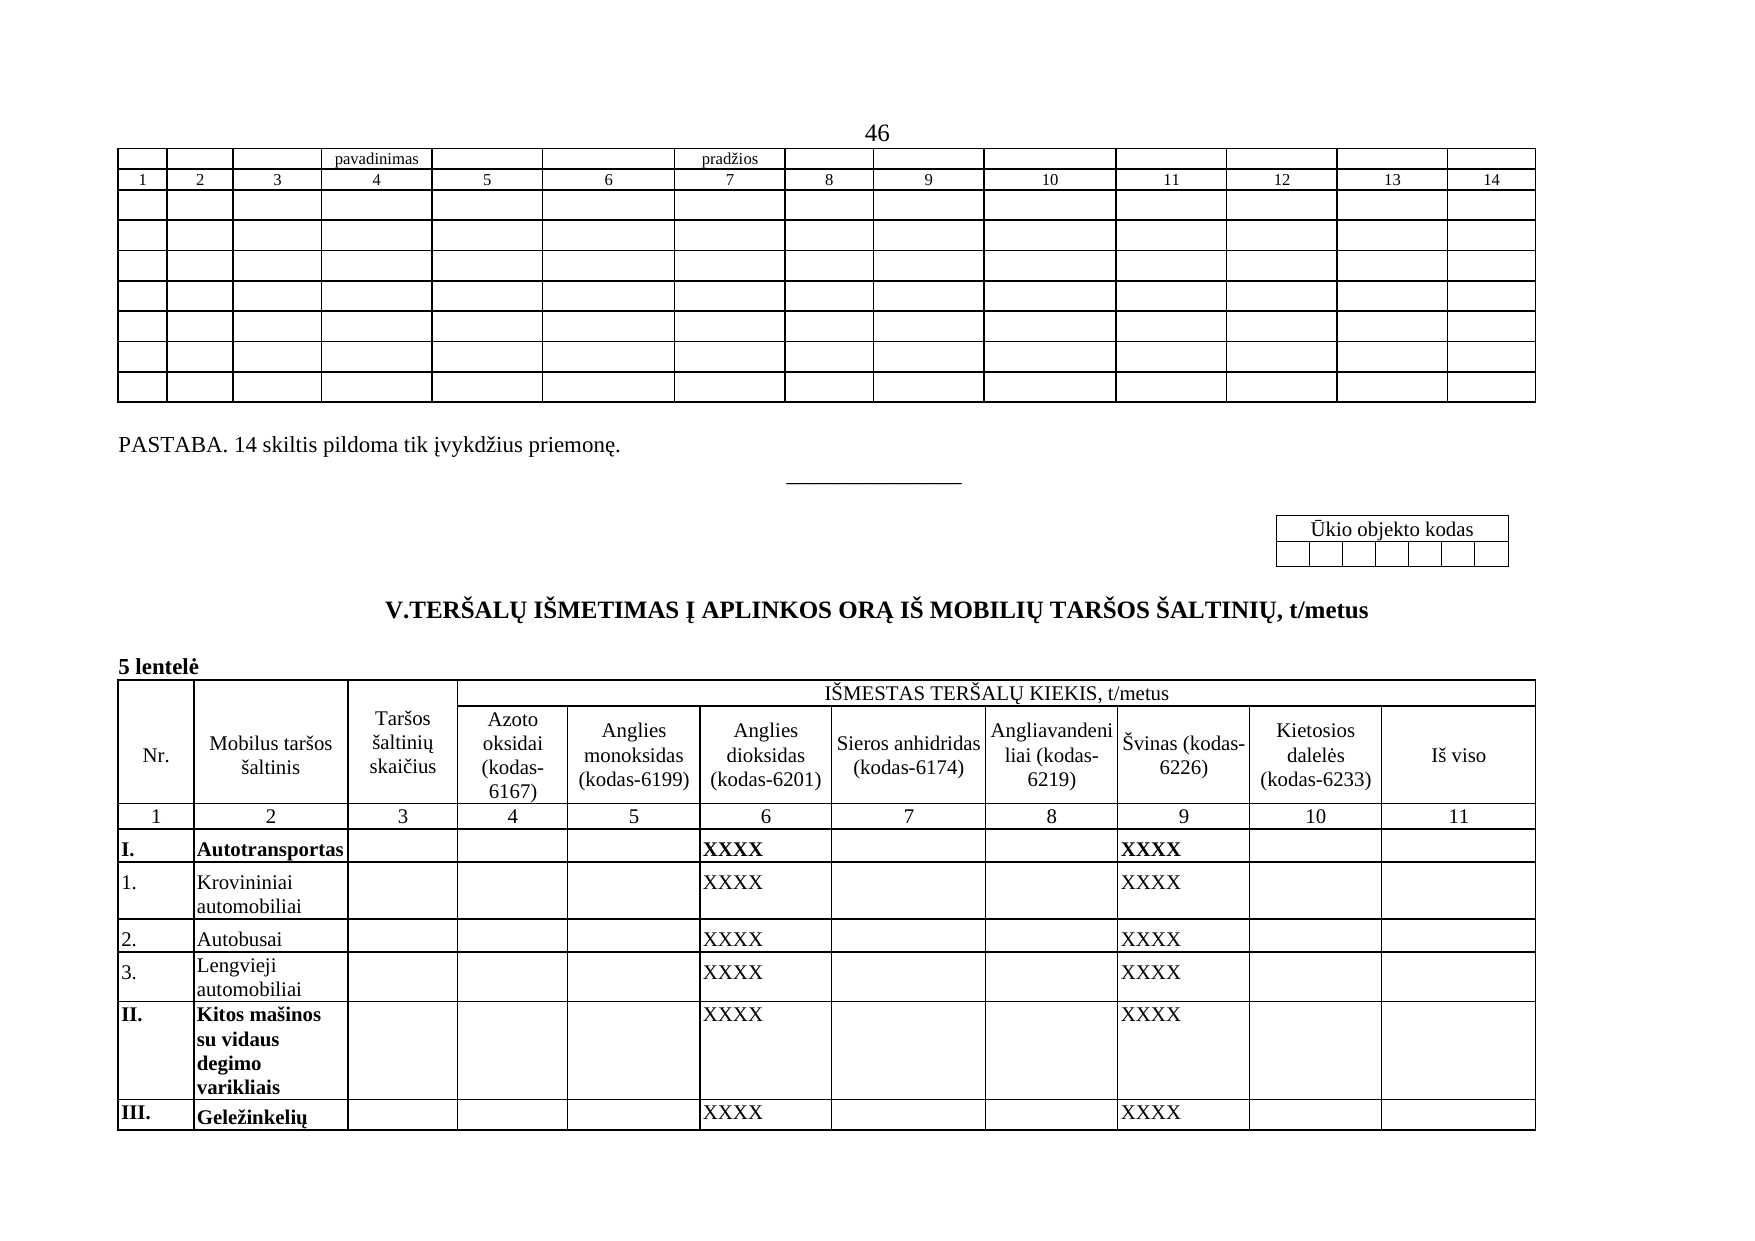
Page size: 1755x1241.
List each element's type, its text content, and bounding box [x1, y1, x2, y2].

table_cell 14 [1448, 170, 1535, 189]
table_cell 10 [985, 170, 1115, 189]
table_cell [786, 149, 873, 168]
text PASTABA. 14 skiltis pildoma tik įvykdžius priemonę. [118, 432, 1636, 458]
table_cell [1338, 191, 1447, 219]
table_cell [322, 221, 431, 250]
table_cell [1227, 282, 1336, 310]
table_cell 9 [874, 170, 983, 189]
table_cell [832, 1100, 985, 1129]
table_cell [986, 920, 1117, 951]
table_cell [1117, 312, 1226, 341]
table_cell [349, 1100, 457, 1129]
table_cell [543, 342, 674, 371]
table_cell [568, 863, 699, 918]
table_cell [1442, 542, 1474, 566]
table_cell [1338, 221, 1447, 250]
table_cell [322, 282, 431, 310]
table_cell [568, 920, 699, 951]
table_cell 11 [1117, 170, 1226, 189]
table_header [195, 681, 347, 705]
table_cell [1376, 542, 1408, 566]
table_cell [433, 312, 542, 341]
table_cell [675, 282, 784, 310]
table_cell Lengvieji automobiliai [195, 953, 347, 1001]
table_cell XXXX [701, 1002, 831, 1099]
table_cell 8 [786, 170, 873, 189]
text V.TERŠALŲ IŠMETIMAS Į APLINKOS ORĄ IŠ MOBILIŲ TARŠOS ŠALTINIŲ, t/metus [118, 595, 1636, 624]
table_cell [543, 373, 674, 401]
table_cell [1227, 251, 1336, 280]
table_cell XXXX [701, 863, 831, 918]
table_cell [1448, 373, 1535, 401]
table_cell [1382, 863, 1535, 918]
table_cell [786, 342, 873, 371]
table_cell 2 [195, 804, 347, 828]
table_cell [168, 221, 232, 250]
table_cell Mobilus taršos šaltinis [195, 705, 347, 803]
table_cell [832, 863, 985, 918]
table_cell 9 [1118, 804, 1249, 828]
table_cell [1338, 312, 1447, 341]
table_cell [1448, 149, 1535, 168]
table_cell [1277, 542, 1309, 566]
table_cell [234, 221, 321, 250]
table_cell [1117, 191, 1226, 219]
table_cell [986, 953, 1117, 1001]
table_cell [234, 191, 321, 219]
table_cell [433, 342, 542, 371]
table_cell [234, 342, 321, 371]
table_header IŠMESTAS TERŠALŲ KIEKIS, t/metus [458, 681, 1535, 705]
table_cell [1448, 251, 1535, 280]
table_cell 2 [168, 170, 232, 189]
table_cell [1382, 1002, 1535, 1099]
table_cell [543, 221, 674, 250]
table_cell [1382, 830, 1535, 861]
table_cell [1475, 542, 1508, 566]
table_cell 3. [119, 953, 193, 1001]
table_cell [1117, 221, 1226, 250]
table_cell [119, 251, 166, 280]
table_cell [985, 282, 1115, 310]
table_cell [1448, 221, 1535, 250]
table_cell [168, 312, 232, 341]
table_cell Kietosios dalelės (kodas-6233) [1250, 707, 1381, 803]
table_cell [874, 251, 983, 280]
table_cell [119, 342, 166, 371]
table_cell [543, 282, 674, 310]
table_cell [1250, 1002, 1381, 1099]
table_cell XXXX [1118, 920, 1249, 951]
table_cell [1448, 312, 1535, 341]
table_cell [168, 282, 232, 310]
table_cell [986, 830, 1117, 861]
table_cell [985, 221, 1115, 250]
table_cell 2. [119, 920, 193, 951]
table_cell [1310, 542, 1342, 566]
table_cell 6 [701, 804, 831, 828]
table_cell 12 [1227, 170, 1336, 189]
table_cell [168, 342, 232, 371]
table_cell XXXX [1118, 1100, 1249, 1129]
table_cell 6 [543, 170, 674, 189]
table_cell [433, 191, 542, 219]
table_cell [543, 149, 674, 168]
table_header [119, 681, 193, 705]
table_cell [1250, 863, 1381, 918]
table_cell [119, 373, 166, 401]
table_header [985, 149, 1115, 168]
table_cell [458, 830, 567, 861]
table_cell [1448, 342, 1535, 371]
table_cell [832, 830, 985, 861]
table_cell [1227, 149, 1336, 168]
text 5 lentelė [118, 653, 1636, 679]
table_cell [1338, 282, 1447, 310]
table_cell [234, 373, 321, 401]
table_cell XXXX [1118, 1002, 1249, 1099]
table_cell [1382, 1100, 1535, 1129]
table_cell Anglies monoksidas (kodas-6199) [568, 707, 699, 803]
table_cell XXXX [701, 830, 831, 861]
table_cell [874, 191, 983, 219]
table_cell [1250, 953, 1381, 1001]
table_cell [1250, 1100, 1381, 1129]
table_cell [985, 251, 1115, 280]
table_cell [1117, 251, 1226, 280]
table_cell [119, 221, 166, 250]
table_cell [119, 191, 166, 219]
table_cell [168, 373, 232, 401]
table_cell [458, 1002, 567, 1099]
table_cell [1117, 149, 1226, 168]
table_cell [1250, 830, 1381, 861]
table_cell [1117, 342, 1226, 371]
table_cell [675, 251, 784, 280]
table_cell [234, 312, 321, 341]
table_cell 1 [119, 804, 193, 828]
text ______________ [118, 458, 1636, 487]
table_cell [786, 312, 873, 341]
table_cell III. [119, 1100, 193, 1129]
table_header [874, 149, 983, 168]
table_cell 5 [568, 804, 699, 828]
table_cell 11 [1382, 804, 1535, 828]
table_cell [1338, 373, 1447, 401]
table_cell Iš viso [1382, 707, 1535, 803]
table_cell [322, 251, 431, 280]
table_cell [458, 953, 567, 1001]
table_cell [1448, 282, 1535, 310]
table_cell [119, 282, 166, 310]
table_cell pavadinimas [322, 149, 431, 168]
table_cell Anglies dioksidas (kodas-6201) [701, 707, 831, 803]
table_cell Geležinkelių [195, 1100, 347, 1129]
table_cell XXXX [1118, 863, 1249, 918]
table_cell [832, 1002, 985, 1099]
table_cell [832, 920, 985, 951]
table_cell XXXX [701, 953, 831, 1001]
table_cell [349, 953, 457, 1001]
table_cell 3 [349, 804, 457, 828]
table_cell [1382, 920, 1535, 951]
table_cell [832, 953, 985, 1001]
table_cell [322, 312, 431, 341]
table_cell [786, 191, 873, 219]
table_cell [349, 830, 457, 861]
table_cell [675, 221, 784, 250]
table_cell 4 [322, 170, 431, 189]
table_cell [675, 342, 784, 371]
table_cell [675, 312, 784, 341]
table_cell [786, 221, 873, 250]
table_cell [1338, 342, 1447, 371]
table_cell [786, 282, 873, 310]
table_cell 7 [832, 804, 985, 828]
table_cell [234, 251, 321, 280]
table_cell [874, 221, 983, 250]
table_cell [986, 1002, 1117, 1099]
table_cell [986, 1100, 1117, 1129]
table_cell [675, 191, 784, 219]
table_header [234, 149, 321, 168]
table_cell [1227, 312, 1336, 341]
table_cell 4 [458, 804, 567, 828]
table_cell 5 [433, 170, 542, 189]
table_cell [168, 251, 232, 280]
table_cell [1227, 191, 1336, 219]
table_cell [675, 373, 784, 401]
table_cell [568, 1100, 699, 1129]
table_cell I. [119, 830, 193, 861]
table_cell [168, 191, 232, 219]
table_cell 13 [1338, 170, 1447, 189]
table_cell [1448, 191, 1535, 219]
table_cell 1. [119, 863, 193, 918]
table_cell [985, 191, 1115, 219]
table_cell Azoto oksidai (kodas-6167) [458, 707, 567, 803]
table_cell 10 [1250, 804, 1381, 828]
table_cell [543, 251, 674, 280]
table_cell Švinas (kodas-6226) [1118, 707, 1249, 803]
table_cell [1117, 282, 1226, 310]
table_cell [1338, 251, 1447, 280]
table_cell [874, 373, 983, 401]
table_header Ūkio objekto kodas [1277, 516, 1508, 541]
table_cell II. [119, 1002, 193, 1099]
table_cell 3 [234, 170, 321, 189]
table_cell [874, 312, 983, 341]
table_cell [349, 863, 457, 918]
table_cell pradžios [675, 149, 784, 168]
table_cell [458, 920, 567, 951]
table_cell XXXX [1118, 953, 1249, 1001]
table_cell 7 [675, 170, 784, 189]
table_cell Sieros anhidridas (kodas-6174) [832, 707, 985, 803]
table_cell [1250, 920, 1381, 951]
table_cell [322, 342, 431, 371]
table_cell 8 [986, 804, 1117, 828]
table_cell [786, 373, 873, 401]
table_cell [234, 282, 321, 310]
table_cell [433, 221, 542, 250]
table_cell [458, 863, 567, 918]
table_cell [349, 1002, 457, 1099]
table_cell [168, 149, 232, 168]
table_cell Krovininiai automobiliai [195, 863, 347, 918]
table_cell [568, 1002, 699, 1099]
table_header Taršos šaltinių skaičius [349, 681, 457, 803]
table_cell XXXX [701, 1100, 831, 1129]
table_cell [458, 1100, 567, 1129]
table_cell 1 [119, 170, 166, 189]
table_cell [433, 373, 542, 401]
table_cell XXXX [701, 920, 831, 951]
table_cell [568, 830, 699, 861]
table_cell [786, 251, 873, 280]
table_cell [985, 342, 1115, 371]
table_cell Angliavandeniliai (kodas-6219) [986, 707, 1117, 803]
table_cell [1227, 221, 1336, 250]
table_cell [433, 149, 542, 168]
table_cell [874, 282, 983, 310]
table_cell [433, 282, 542, 310]
table_cell [1409, 542, 1441, 566]
table_cell [985, 373, 1115, 401]
table_cell [985, 312, 1115, 341]
table_cell Autotransportas [195, 830, 347, 861]
table_cell [1227, 373, 1336, 401]
table_cell XXXX [1118, 830, 1249, 861]
table_cell [119, 312, 166, 341]
table_cell [119, 149, 166, 168]
table_cell [433, 251, 542, 280]
table_cell [543, 191, 674, 219]
table_cell [568, 953, 699, 1001]
table_cell [1343, 542, 1375, 566]
table_cell [322, 191, 431, 219]
table_cell [543, 312, 674, 341]
table_cell Nr. [119, 705, 193, 803]
table_cell [874, 342, 983, 371]
table_cell [1382, 953, 1535, 1001]
table_cell [322, 373, 431, 401]
table_cell [1338, 149, 1447, 168]
table_cell Autobusai [195, 920, 347, 951]
table_cell [349, 920, 457, 951]
table_cell Kitos mašinos su vidaus degimo varikliais [195, 1002, 347, 1099]
table_cell [1227, 342, 1336, 371]
table_cell [1117, 373, 1226, 401]
table_cell [986, 863, 1117, 918]
